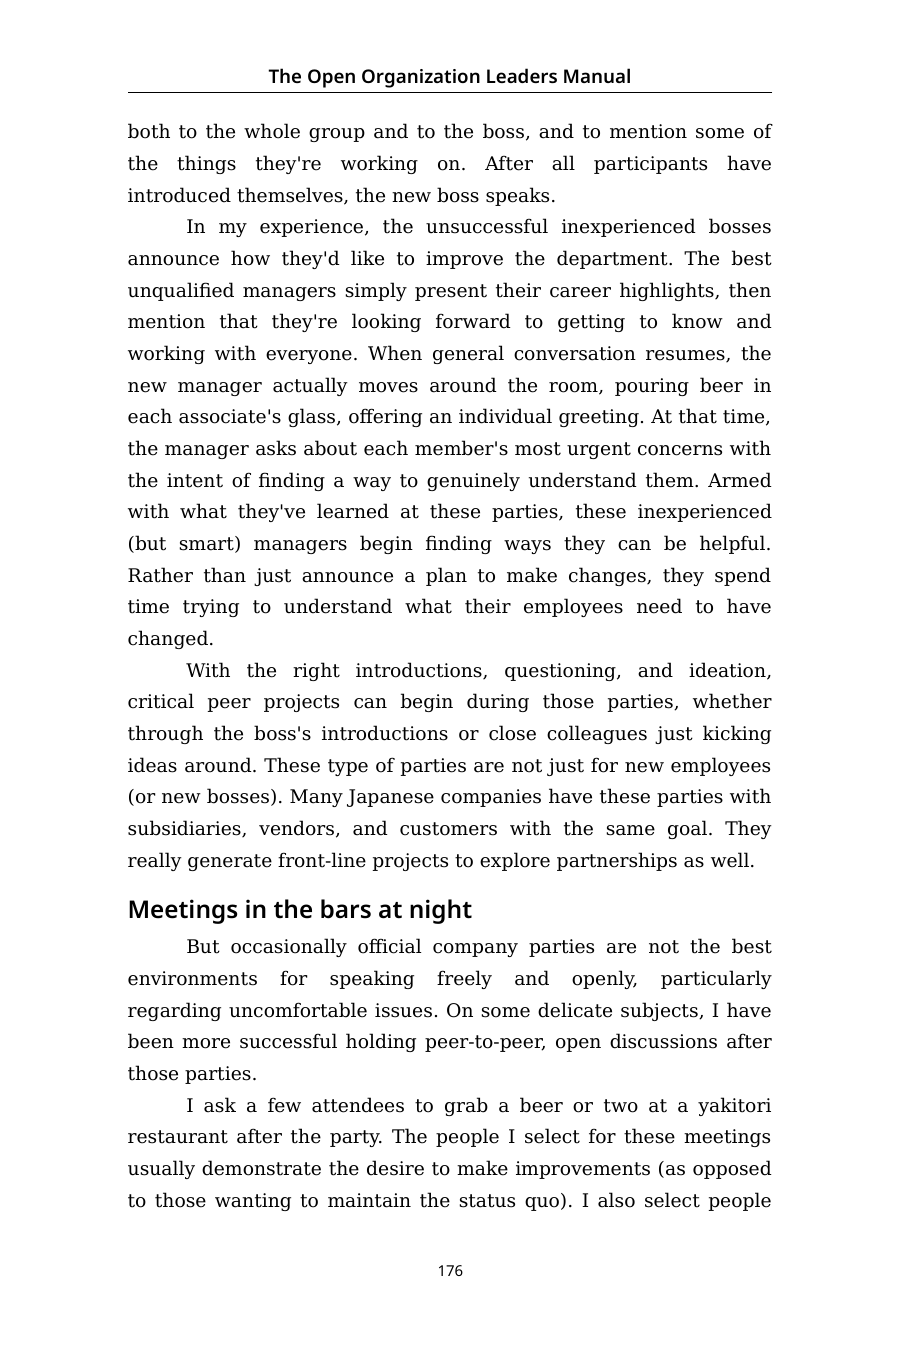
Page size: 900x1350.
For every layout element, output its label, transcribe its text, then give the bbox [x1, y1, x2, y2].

subtitle Meetings in the bars at night [127, 896, 772, 924]
text both to the whole group and to the boss, and to mention some of the things they're working on. After all participants have introduced themselves, the new boss speaks. [127, 121, 772, 207]
text With the right introductions, questioning, and ideation, critical peer projects can begin during those parties, whether through the boss's introductions or close colleagues just kicking ideas around. These type of parties are not just for new employees (or new bosses). Many Japanese companies have these parties with subsidiaries, vendors, and customers with the same goal. They really generate front-line projects to explore partnerships as well. [127, 660, 772, 872]
text In my experience, the unsuccessful inexperienced bosses announce how they'd like to improve the department. The best unqualified managers simply present their career highlights, then mention that they're looking forward to getting to know and working with everyone. When general conversation resumes, the new manager actually moves around the room, pouring beer in each associate's glass, offering an individual greeting. At that time, the manager asks about each member's most urgent concerns with the intent of finding a way to genuinely understand them. Armed with what they've learned at these parties, these inexperienced (but smart) managers begin finding ways they can be helpful. Rather than just announce a plan to make changes, they spend time trying to understand what their employees need to have changed. [127, 216, 772, 650]
text I ask a few attendees to grab a beer or two at a yakitori restaurant after the party. The people I select for these meetings usually demonstrate the desire to make improvements (as opposed to those wanting to maintain the status quo). I also select people [127, 1095, 772, 1212]
text But occasionally official company parties are not the best environments for speaking freely and openly, particularly regarding uncomfortable issues. On some delicate subjects, I have been more successful holding peer-to-peer, open discussions after those parties. [127, 937, 772, 1085]
